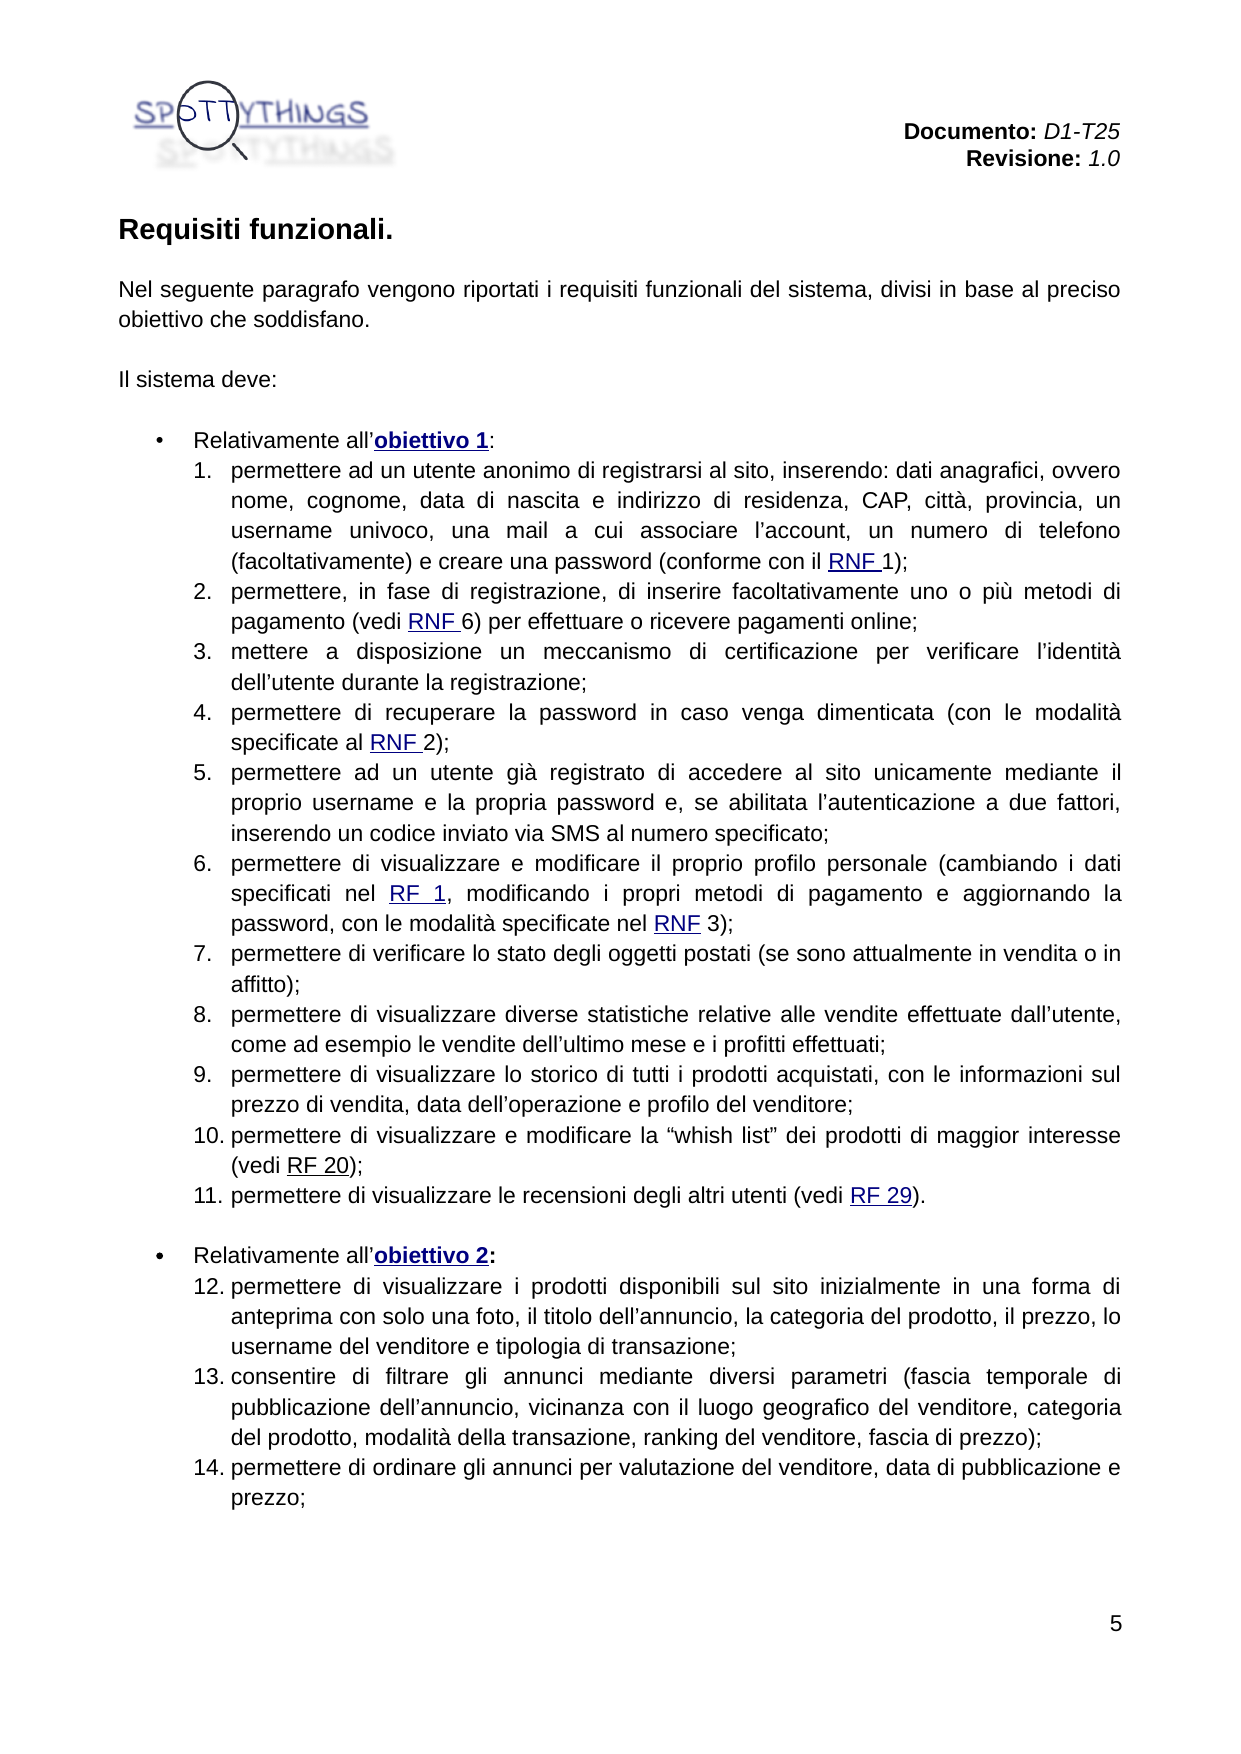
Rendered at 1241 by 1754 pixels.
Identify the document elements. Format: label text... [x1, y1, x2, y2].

list permettere di recuperare la password in caso venga dimenticata (con le modalità specificate al RNF 2); [193, 699, 1122, 755]
text Nel seguente paragrafo vengono riportati i requisiti funzionali del sistema, divisi in base al preciso obiettivo che soddisfano. [118, 276, 1122, 332]
list consentire di filtrare gli annunci mediante diversi parametri (fascia temporale di pubblicazione dell’annuncio, vicinanza con il luogo geografico del venditore, categoria del prodotto, modalità della transazione, ranking del venditore, fascia di prezzo); [193, 1363, 1122, 1450]
list permettere di visualizzare diverse statistiche relative alle vendite effettuate dall’utente, come ad esempio le vendite dell’ultimo mese e i profitti effettuati; [193, 1001, 1122, 1057]
text Il sistema deve: [118, 366, 1122, 393]
subtitle Requisiti funzionali. [118, 212, 1122, 246]
list permettere ad un utente anonimo di registrarsi al sito, inserendo: dati anagrafici, ovvero nome, cognome, data di nascita e indirizzo di residenza, CAP, città, provincia, un username univoco, una mail a cui associare l’account, un numero di telefono (facoltativamente) e creare una password (conforme con il RNF 1); [193, 457, 1122, 574]
list permettere di visualizzare lo storico di tutti i prodotti acquistati, con le informazioni sul prezzo di vendita, data dell’operazione e profilo del venditore; [193, 1061, 1122, 1118]
list permettere di visualizzare e modificare la “whish list” dei prodotti di maggior interesse (vedi RF 20); [193, 1122, 1122, 1178]
list Relativamente all’obiettivo 2: [156, 1242, 1122, 1269]
list Relativamente all’obiettivo 1: [156, 427, 1122, 453]
list permettere di visualizzare i prodotti disponibili sul sito inizialmente in una forma di anteprima con solo una foto, il titolo dell’annuncio, la categoria del prodotto, il prezzo, lo username del venditore e tipologia di transazione; [193, 1273, 1122, 1359]
list permettere, in fase di registrazione, di inserire facoltativamente uno o più metodi di pagamento (vedi RNF 6) per effettuare o ricevere pagamenti online; [193, 578, 1122, 634]
list mettere a disposizione un meccanismo di certificazione per verificare l’identità dell’utente durante la registrazione; [193, 638, 1122, 695]
list permettere di visualizzare le recensioni degli altri utenti (vedi RF 29). [193, 1182, 1122, 1208]
list permettere di ordinare gli annunci per valutazione del venditore, data di pubblicazione e prezzo; [193, 1454, 1122, 1511]
list permettere di visualizzare e modificare il proprio profilo personale (cambiando i dati specificati nel RF 1, modificando i propri metodi di pagamento e aggiornando la password, con le modalità specificate nel RNF 3); [193, 850, 1122, 937]
list permettere ad un utente già registrato di accedere al sito unicamente mediante il proprio username e la propria password e, se abilitata l’autenticazione a due fattori, inserendo un codice inviato via SMS al numero specificato; [193, 759, 1122, 846]
list permettere di verificare lo stato degli oggetti postati (se sono attualmente in vendita o in affitto); [193, 940, 1122, 997]
picture [123, 73, 399, 187]
